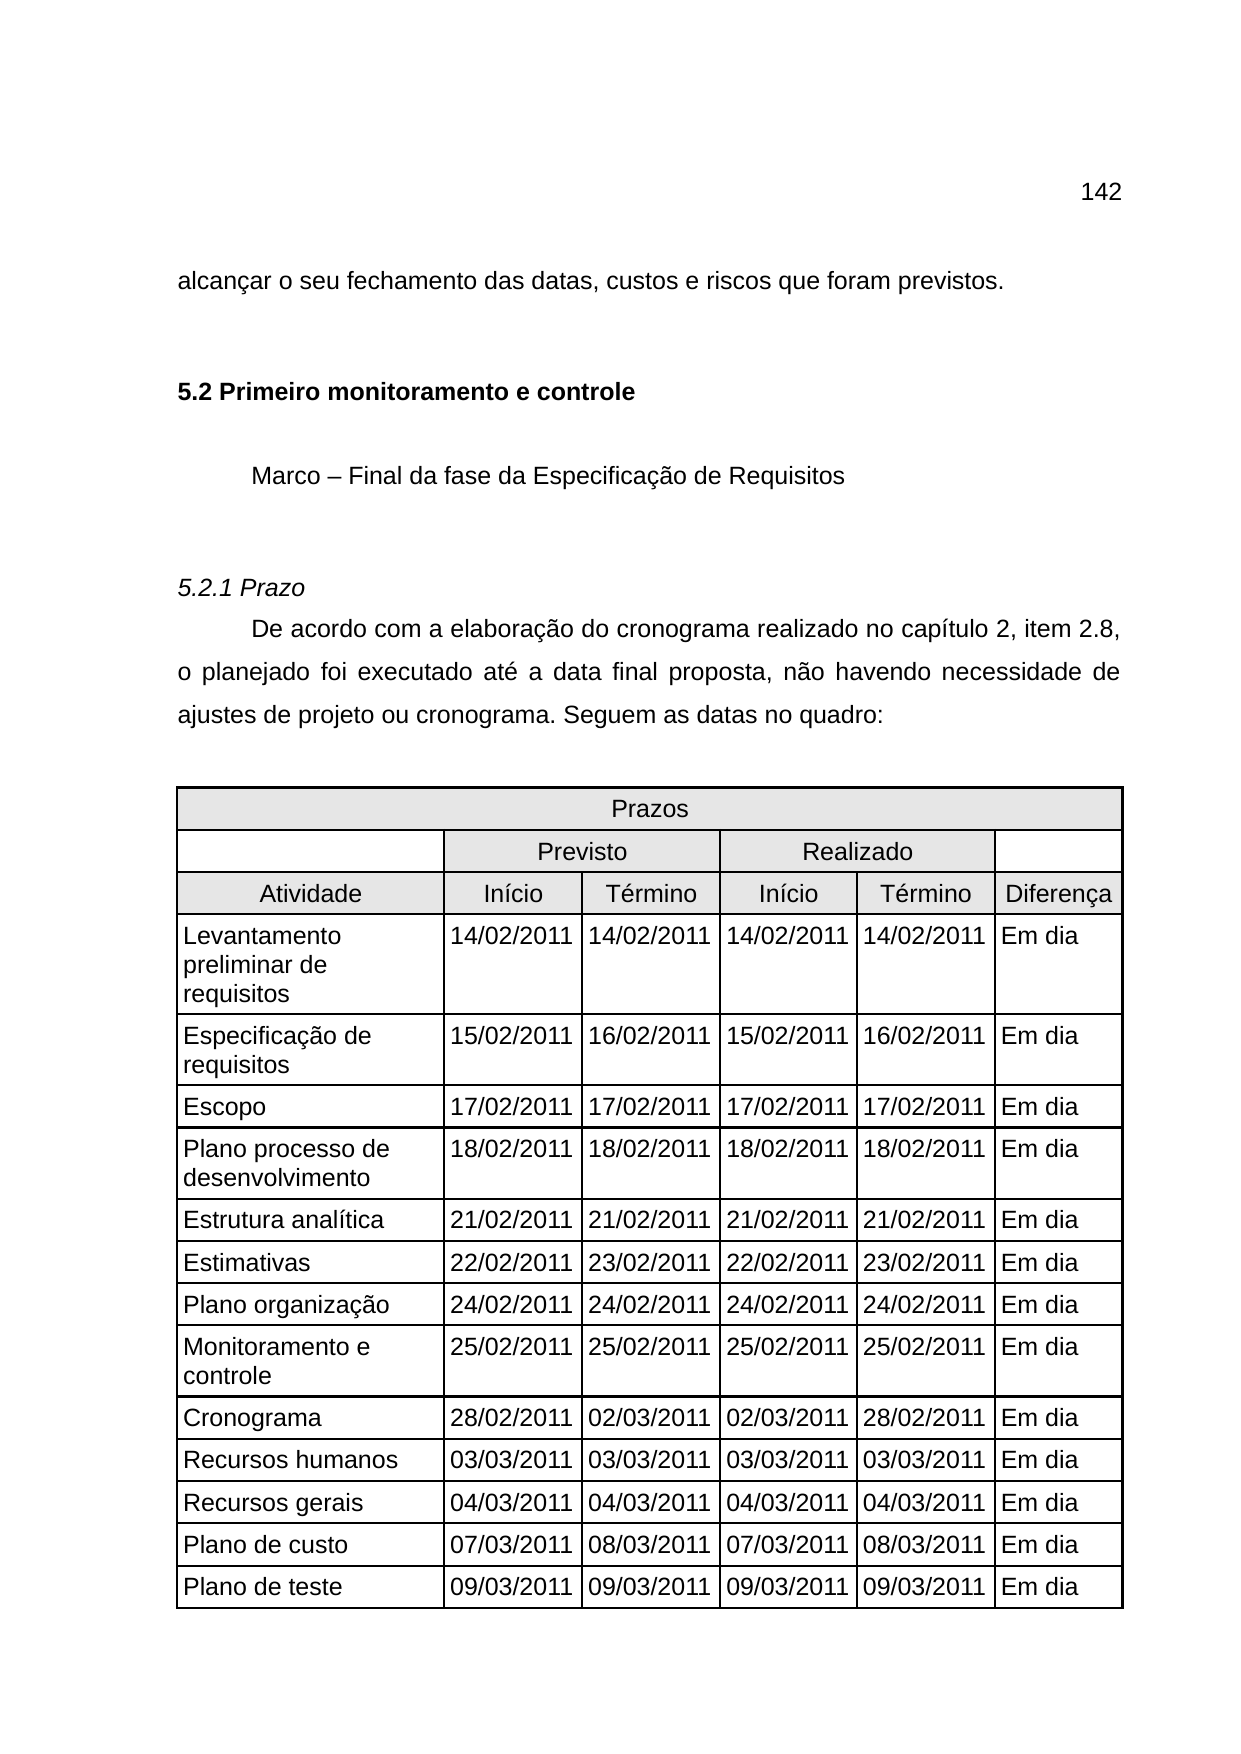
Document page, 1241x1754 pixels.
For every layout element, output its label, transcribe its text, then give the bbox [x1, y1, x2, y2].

table_cell Em dia [996, 1200, 1121, 1240]
table_cell 22/02/2011 [445, 1242, 581, 1282]
table_cell Em dia [996, 1326, 1121, 1395]
table_cell Plano processo de desenvolvimento [178, 1129, 443, 1197]
table_cell 14/02/2011 [445, 915, 581, 1013]
table_cell 08/03/2011 [583, 1524, 719, 1564]
table_cell 16/02/2011 [858, 1015, 994, 1084]
table_cell Especificação de requisitos [178, 1015, 443, 1084]
table_cell 03/03/2011 [583, 1440, 719, 1480]
table_cell Estrutura analítica [178, 1200, 443, 1240]
table_cell Cronograma [178, 1398, 443, 1438]
table_cell 14/02/2011 [583, 915, 719, 1013]
table_cell [996, 831, 1121, 871]
table_cell 17/02/2011 [721, 1086, 856, 1126]
table_cell 07/03/2011 [445, 1524, 581, 1564]
table_cell 04/03/2011 [583, 1482, 719, 1522]
table_cell 18/02/2011 [583, 1129, 719, 1197]
table_cell 18/02/2011 [445, 1129, 581, 1197]
table_cell 16/02/2011 [583, 1015, 719, 1084]
table_cell 21/02/2011 [445, 1200, 581, 1240]
table_cell Realizado [721, 831, 994, 871]
table_cell 28/02/2011 [445, 1398, 581, 1438]
table_cell 09/03/2011 [583, 1567, 719, 1607]
table_cell Em dia [996, 1398, 1121, 1438]
table_cell 24/02/2011 [583, 1284, 719, 1324]
table_cell 15/02/2011 [445, 1015, 581, 1084]
table_cell 22/02/2011 [721, 1242, 856, 1282]
table_cell 09/03/2011 [445, 1567, 581, 1607]
table_cell 25/02/2011 [721, 1326, 856, 1395]
table_cell Início [721, 873, 856, 913]
table_cell Em dia [996, 1482, 1121, 1522]
table_cell Atividade [178, 873, 443, 913]
table_cell 25/02/2011 [583, 1326, 719, 1395]
table_cell 24/02/2011 [445, 1284, 581, 1324]
table_cell 21/02/2011 [858, 1200, 994, 1240]
table_cell Plano de teste [178, 1567, 443, 1607]
table_cell Em dia [996, 1015, 1121, 1084]
table_header Prazos [178, 789, 1121, 829]
table_cell 09/03/2011 [858, 1567, 994, 1607]
table_cell 08/03/2011 [858, 1524, 994, 1564]
subtitle 5.2.1 Prazo [177, 573, 1122, 601]
table_cell 25/02/2011 [445, 1326, 581, 1395]
table_cell 23/02/2011 [583, 1242, 719, 1282]
table_cell Recursos gerais [178, 1482, 443, 1522]
table_cell 18/02/2011 [721, 1129, 856, 1197]
table_cell 04/03/2011 [721, 1482, 856, 1522]
table_cell Em dia [996, 1129, 1121, 1197]
table_cell 25/02/2011 [858, 1326, 994, 1395]
table_cell 24/02/2011 [858, 1284, 994, 1324]
table_cell 21/02/2011 [721, 1200, 856, 1240]
table_cell Plano organização [178, 1284, 443, 1324]
table_cell Escopo [178, 1086, 443, 1126]
table_cell 02/03/2011 [721, 1398, 856, 1438]
table_cell 15/02/2011 [721, 1015, 856, 1084]
table_cell Em dia [996, 1242, 1121, 1282]
table_cell 02/03/2011 [583, 1398, 719, 1438]
table_cell Monitoramento e controle [178, 1326, 443, 1395]
text alcançar o seu fechamento das datas, custos e riscos que foram previstos. [177, 266, 1122, 294]
table_cell 09/03/2011 [721, 1567, 856, 1607]
table_cell 18/02/2011 [858, 1129, 994, 1197]
table_cell 04/03/2011 [445, 1482, 581, 1522]
table_cell 07/03/2011 [721, 1524, 856, 1564]
table_cell Recursos humanos [178, 1440, 443, 1480]
table_cell Em dia [996, 1567, 1121, 1607]
text De acordo com a elaboração do cronograma realizado no capítulo 2, item 2.8, o planejado foi executado até a data final proposta, não havendo necessidade de ajustes de projeto ou cronograma. Seguem as datas no quadro: [177, 614, 1122, 729]
table_cell Em dia [996, 1086, 1121, 1126]
table_cell Levantamento preliminar de requisitos [178, 915, 443, 1013]
text Marco – Final da fase da Especificação de Requisitos [177, 461, 1122, 490]
table_cell 24/02/2011 [721, 1284, 856, 1324]
table_cell Em dia [996, 1440, 1121, 1480]
table_cell 03/03/2011 [858, 1440, 994, 1480]
table_cell Início [445, 873, 581, 913]
table_cell 23/02/2011 [858, 1242, 994, 1282]
table_cell 03/03/2011 [721, 1440, 856, 1480]
table_cell [178, 831, 443, 871]
table_cell Término [858, 873, 994, 913]
table_cell 04/03/2011 [858, 1482, 994, 1522]
table_cell Plano de custo [178, 1524, 443, 1564]
table_cell 17/02/2011 [583, 1086, 719, 1126]
table_cell 21/02/2011 [583, 1200, 719, 1240]
table_cell Em dia [996, 915, 1121, 1013]
table_cell Término [583, 873, 719, 913]
table_cell Diferença [996, 873, 1121, 913]
table_cell 17/02/2011 [445, 1086, 581, 1126]
table_cell 28/02/2011 [858, 1398, 994, 1438]
table_cell Previsto [445, 831, 719, 871]
table_cell Em dia [996, 1284, 1121, 1324]
table_cell 14/02/2011 [721, 915, 856, 1013]
subtitle 5.2 Primeiro monitoramento e controle [177, 377, 1122, 406]
table_cell 17/02/2011 [858, 1086, 994, 1126]
table_cell 14/02/2011 [858, 915, 994, 1013]
table_cell Estimativas [178, 1242, 443, 1282]
table_cell 03/03/2011 [445, 1440, 581, 1480]
table_cell Em dia [996, 1524, 1121, 1564]
